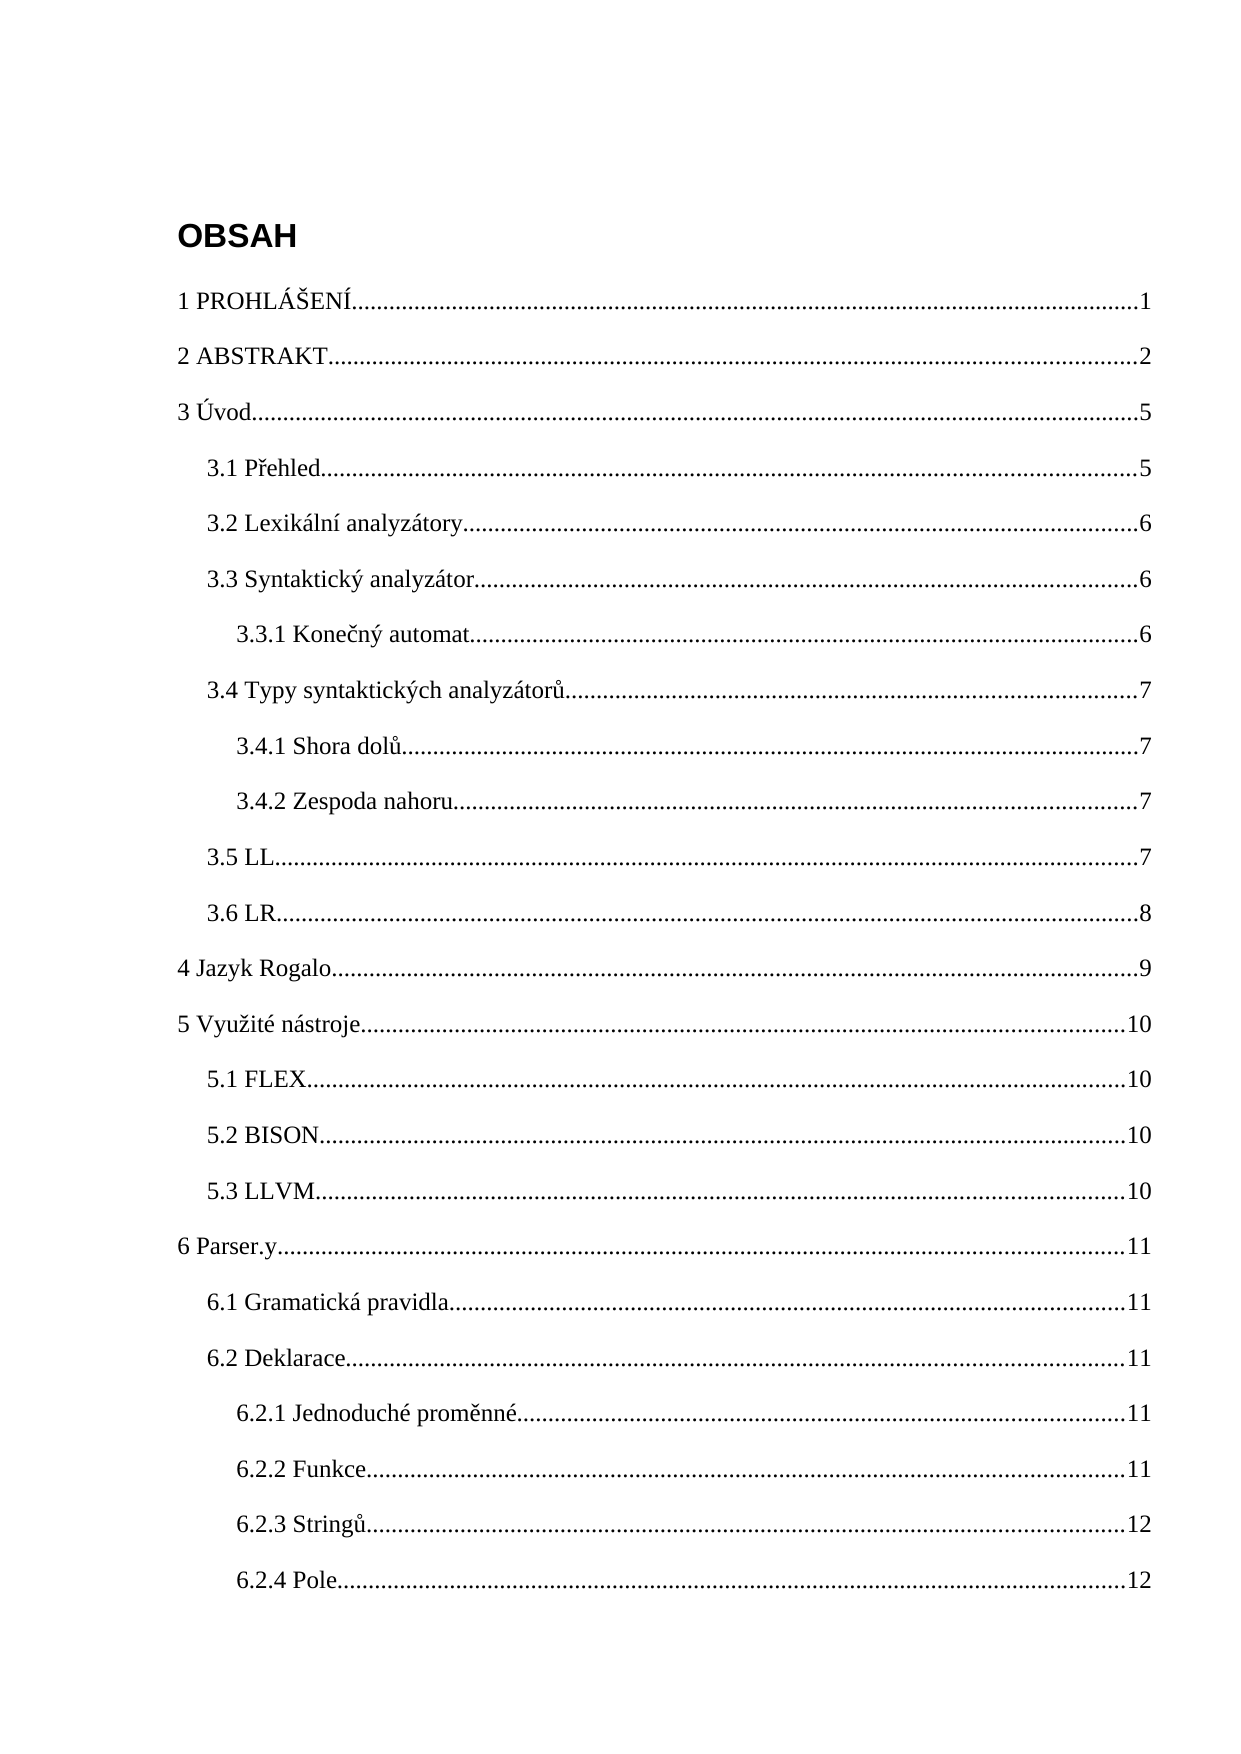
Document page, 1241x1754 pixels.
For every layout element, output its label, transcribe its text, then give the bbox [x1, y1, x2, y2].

text 6.2.1 Jednoduché proměnné 11 [236, 1398, 1152, 1427]
text 3.4.2 Zespoda nahoru 7 [236, 786, 1152, 815]
text 2 ABSTRAKT 2 [177, 341, 1152, 370]
subtitle OBSAH [177, 216, 1152, 254]
text 6.2 Deklarace 11 [207, 1343, 1152, 1371]
text 5.1 FLEX 10 [207, 1064, 1152, 1093]
text 3.1 Přehled 5 [207, 453, 1152, 481]
text 3.2 Lexikální analyzátory 6 [207, 508, 1152, 537]
text 3.3 Syntaktický analyzátor 6 [207, 564, 1152, 593]
text 6 Parser.y 11 [177, 1231, 1152, 1260]
text 5 Využité nástroje 10 [177, 1009, 1152, 1038]
text 1 PROHLÁŠENÍ 1 [177, 286, 1152, 314]
text 6.2.2 Funkce 11 [236, 1454, 1152, 1483]
text 3.4 Typy syntaktických analyzátorů 7 [207, 675, 1152, 704]
text 5.3 LLVM 10 [207, 1176, 1152, 1204]
text 3.4.1 Shora dolů 7 [236, 731, 1152, 759]
text 3.5 LL 7 [207, 842, 1152, 871]
text 3.3.1 Konečný automat 6 [236, 619, 1152, 648]
text 3 Úvod 5 [177, 397, 1152, 426]
text 5.2 BISON 10 [207, 1120, 1152, 1149]
text 6.2.4 Pole 12 [236, 1565, 1152, 1594]
text 3.6 LR 8 [207, 898, 1152, 926]
text 6.1 Gramatická pravidla 11 [207, 1287, 1152, 1316]
text 6.2.3 Stringů 12 [236, 1509, 1152, 1538]
text 4 Jazyk Rogalo 9 [177, 953, 1152, 982]
